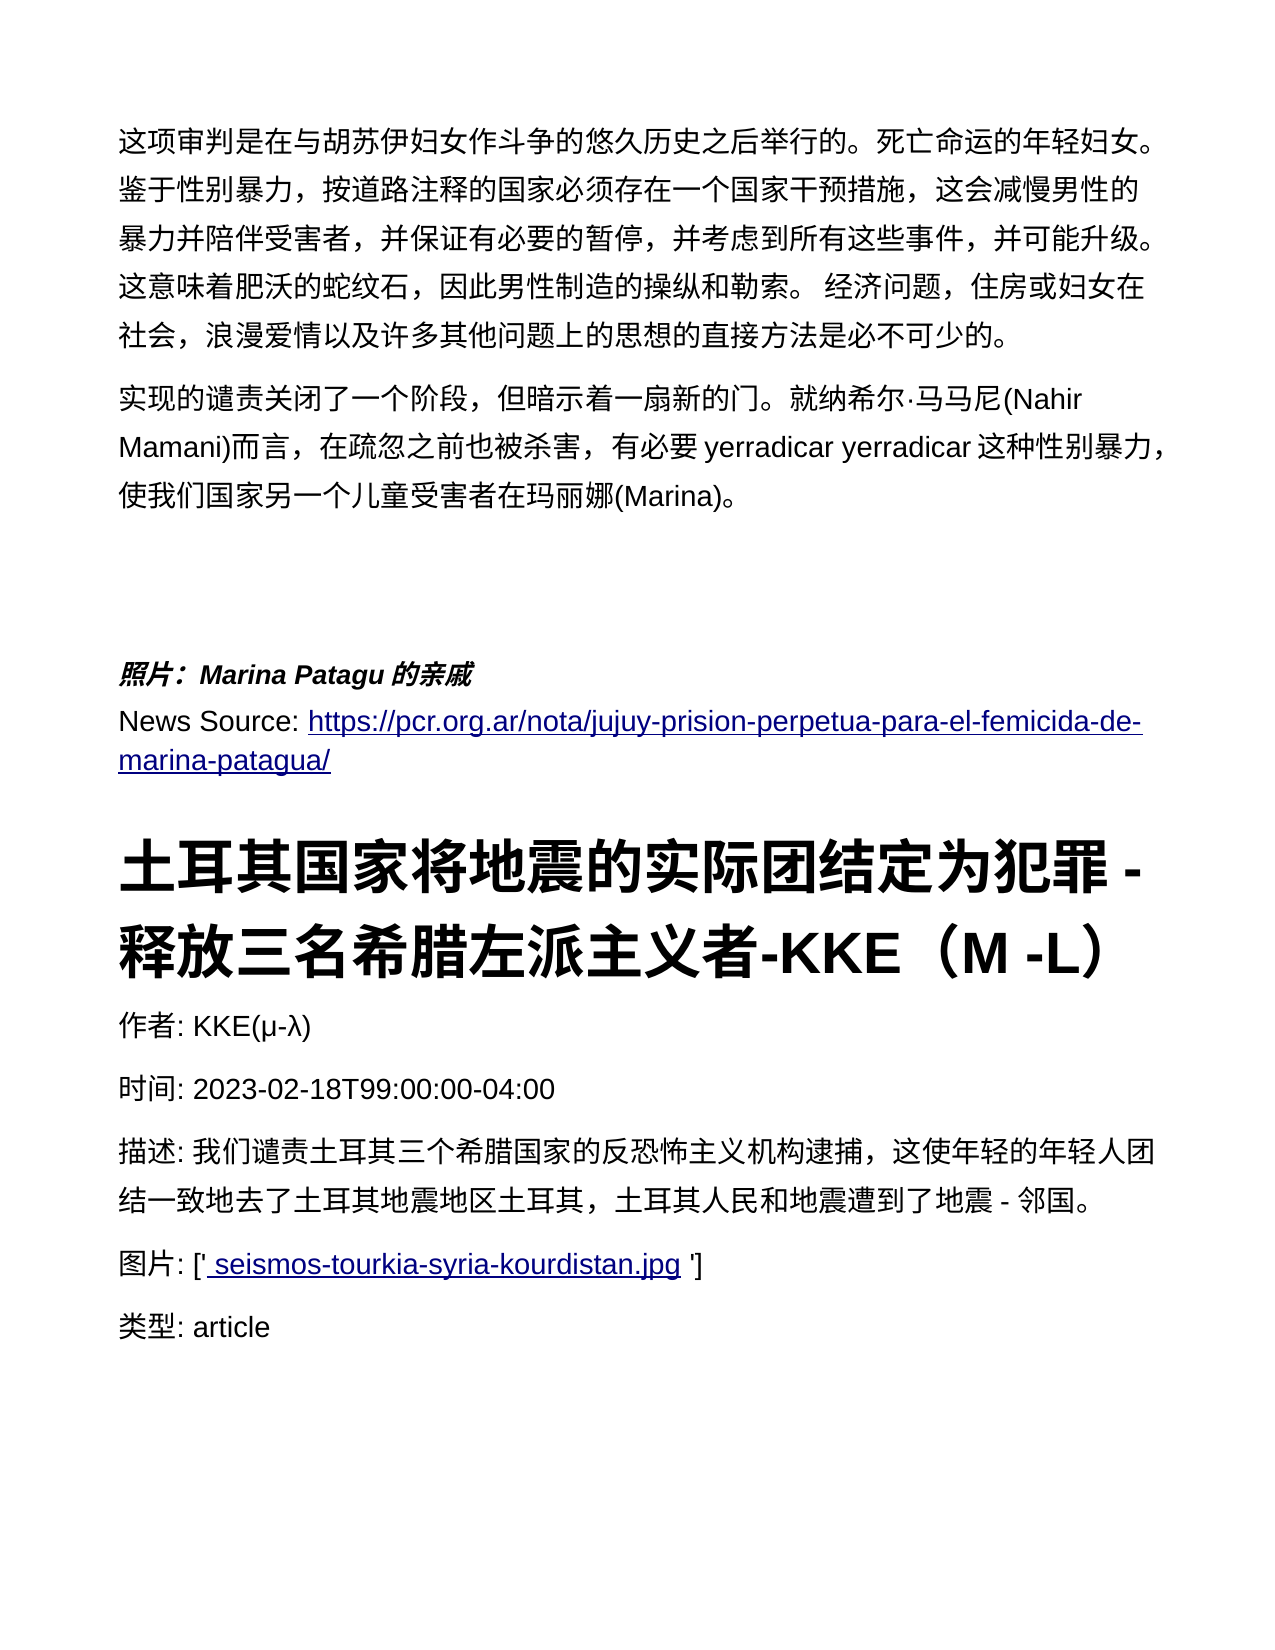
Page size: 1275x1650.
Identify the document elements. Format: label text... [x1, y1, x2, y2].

text News Source: https://pcr.org.ar/nota/jujuy-prision-perpetua-para-el-femicida-de-marina-patagua/ [118, 704, 1157, 777]
text 图片: [' seismos-tourkia-syria-kourdistan.jpg '] [118, 1241, 1157, 1283]
text 实现的谴责关闭了一个阶段，但暗示着一扇新的门。就纳希尔·马马尼(Nahir Mamani)而言，在疏忽之前也被杀害，有必要yerradicar yerradicar这种性别暴力，使我们国家另一个儿童受害者在玛丽娜(Marina)。 [118, 375, 1157, 515]
text 这项审判是在与胡苏伊妇女作斗争的悠久历史之后举行的。死亡命运的年轻妇女。鉴于性别暴力，按道路注释的国家必须存在一个国家干预措施，这会减慢男性的暴力并陪伴受害者，并保证有必要的暂停，并考虑到所有这些事件，并可能升级。这意味着肥沃的蛇纹石，因此男性制造的操纵和勒索。 经济问题，住房或妇女在社会，浪漫爱情以及许多其他问题上的思想的直接方法是必不可少的。 [118, 118, 1157, 354]
subtitle 照片：Marina Patagu的亲戚 [118, 653, 1157, 692]
text 描述: 我们谴责土耳其三个希腊国家的反恐怖主义机构逮捕，这使年轻的年轻人团结一致地去了土耳其地震地区土耳其，土耳其人民和地震遭到了地震 - 邻国。 [118, 1129, 1157, 1220]
text 类型: article [118, 1304, 1157, 1346]
text 时间: 2023-02-18T99:00:00-04:00 [118, 1066, 1157, 1108]
subtitle 土耳其国家将地震的实际团结定为犯罪 - 释放三名希腊左派主义者-KKE（M -L） [118, 821, 1157, 990]
text 作者: ΚΚΕ(μ-λ) [118, 1003, 1157, 1045]
